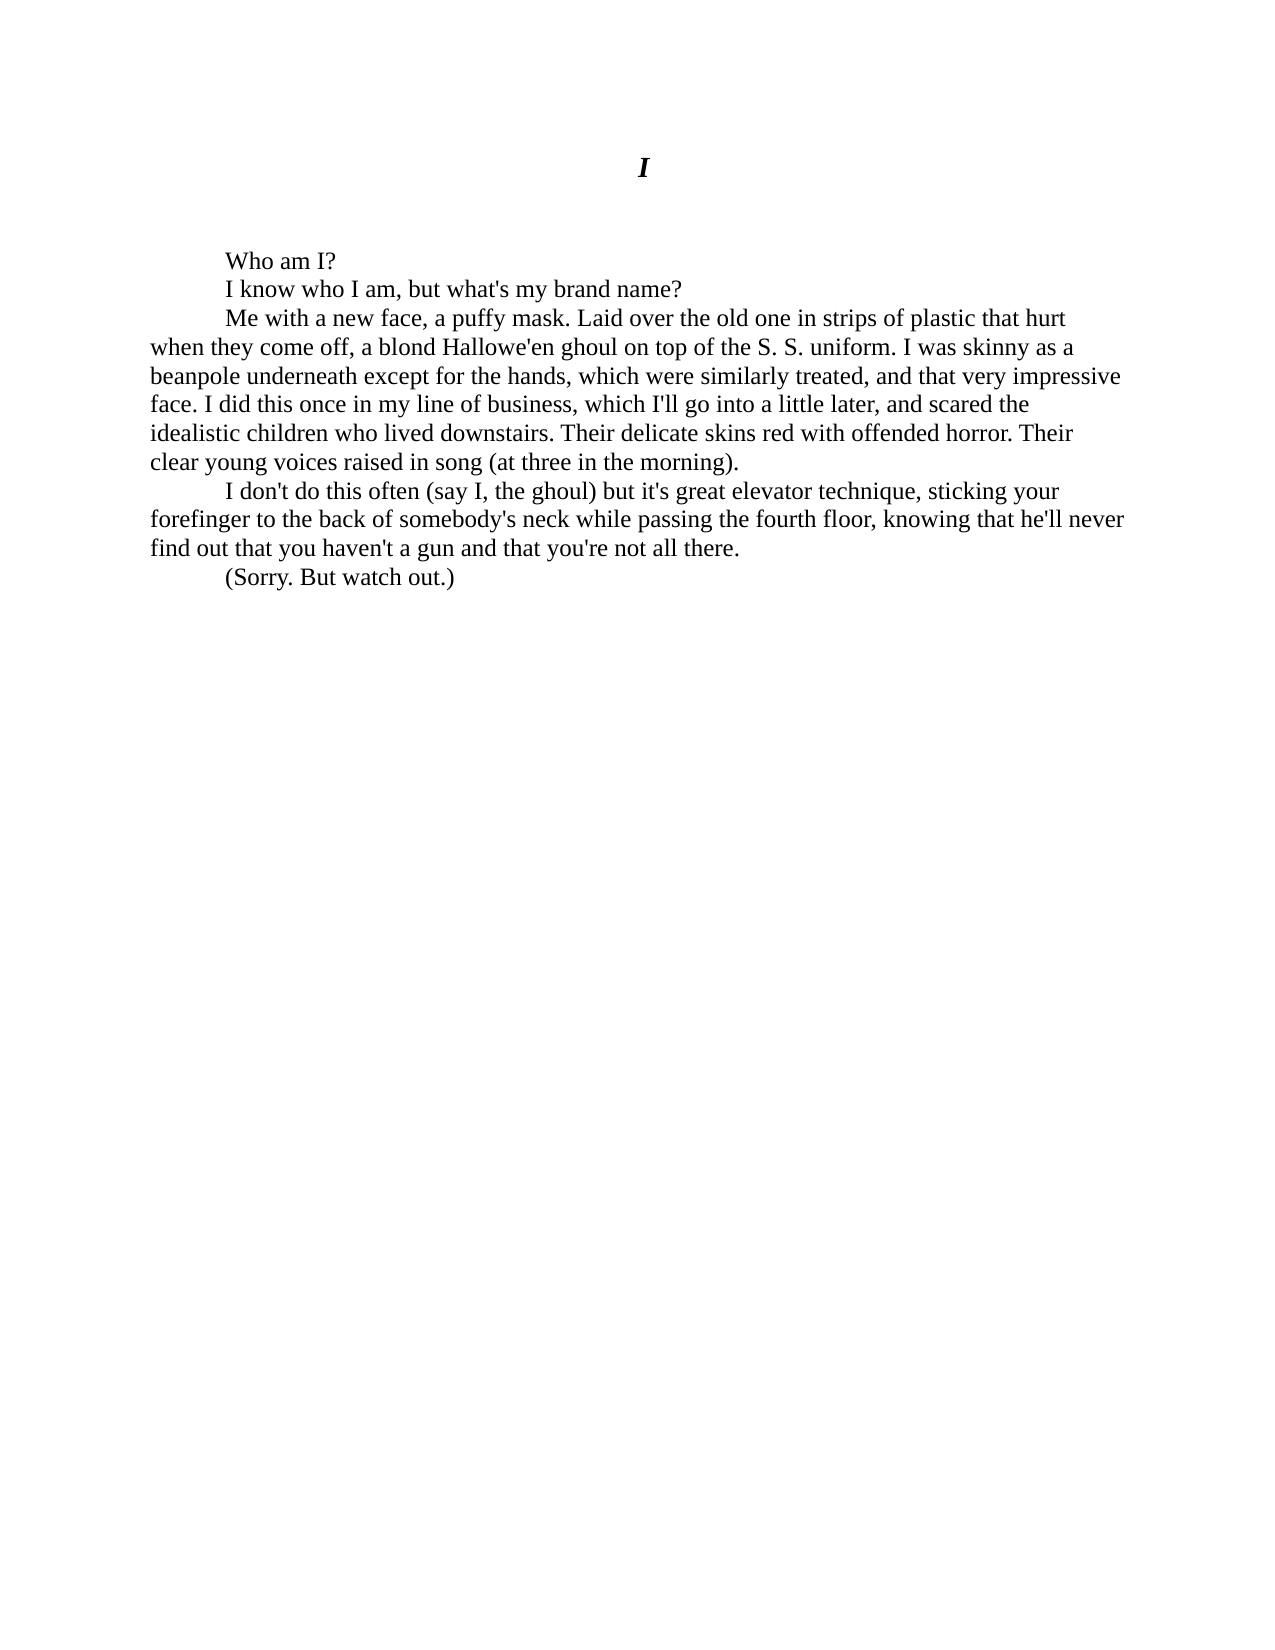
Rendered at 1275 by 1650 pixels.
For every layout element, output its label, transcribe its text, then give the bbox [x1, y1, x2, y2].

text Me with a new face, a puffy mask. Laid over the old one in strips of plastic that hurt when they come off, a blond Hallowe'en ghoul on top of the S. S. uniform. I was skinny as a beanpole underneath except for the hands, which were similarly treated, and that very impressive face. I did this once in my line of business, which I'll go into a little later, and scared the idealistic children who lived downstairs. Their delicate skins red with offended horror. Their clear young voices raised in song (at three in the morning). [150, 303, 1125, 476]
text Who am I? [150, 246, 1125, 274]
text I know who I am, but what's my brand name? [150, 274, 1125, 303]
text (Sorry. But watch out.) [150, 562, 1125, 591]
subtitle I [150, 150, 1125, 183]
text I don't do this often (say I, the ghoul) but it's great elevator technique, sticking your forefinger to the back of somebody's neck while passing the fourth floor, knowing that he'll never find out that you haven't a gun and that you're not all there. [150, 476, 1125, 562]
